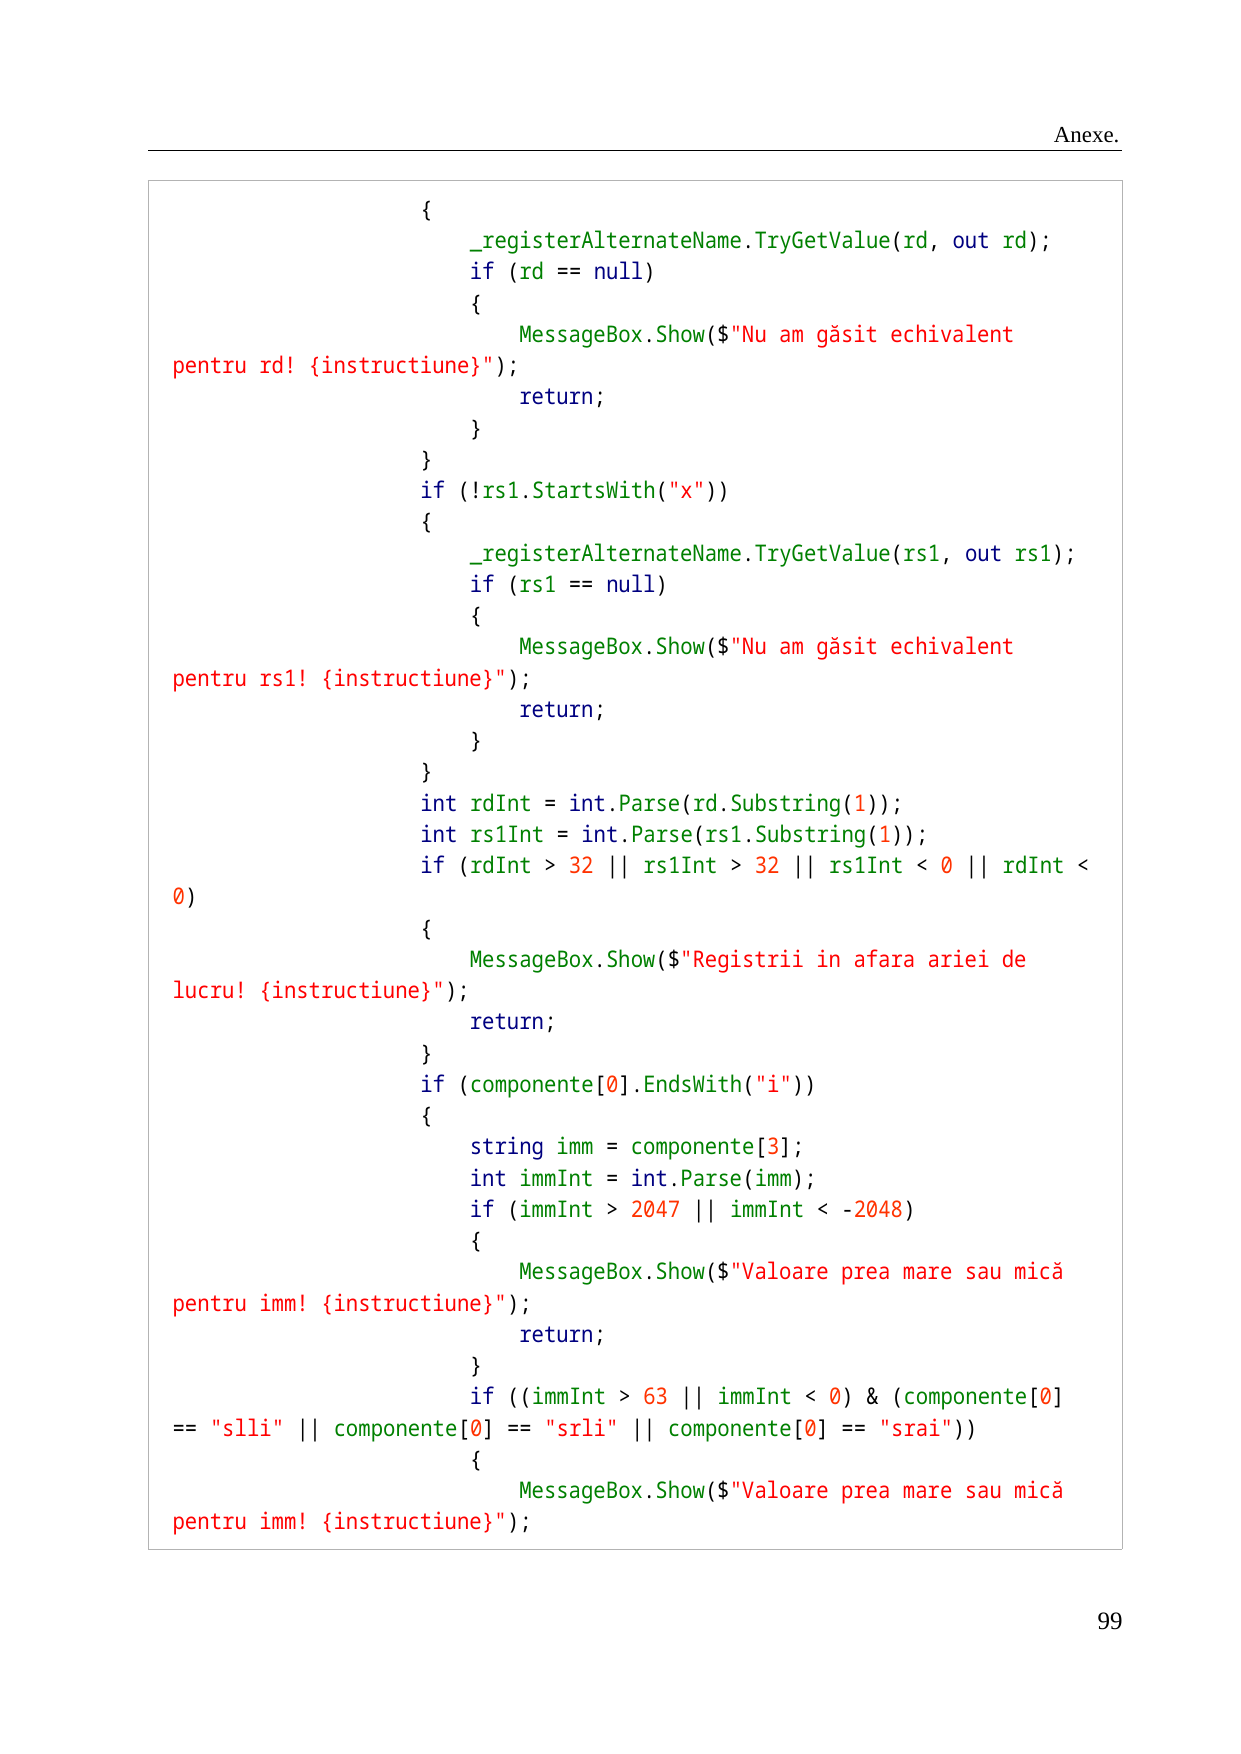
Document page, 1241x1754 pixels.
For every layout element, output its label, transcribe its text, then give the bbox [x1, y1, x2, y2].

text { [149, 274, 1122, 305]
text string imm = componente[3]; [149, 1118, 1122, 1149]
text } [149, 430, 1122, 461]
text if (rs1 == null) [149, 555, 1122, 586]
text { [149, 586, 1122, 618]
text if (immInt > 2047 || immInt < -2048) [149, 1180, 1122, 1211]
text { [149, 1211, 1122, 1243]
text { [149, 899, 1122, 930]
text int rdInt = int.Parse(rd.Substring(1)); [149, 774, 1122, 805]
text return; [149, 993, 1122, 1024]
text return; [149, 368, 1122, 399]
text MessageBox.Show($"Valoare prea mare sau mică pentru imm! {instructiune}"); [149, 1461, 1122, 1549]
text MessageBox.Show($"Nu am găsit echivalent pentru rd! {instructiune}"); [149, 305, 1122, 368]
text { [149, 181, 1122, 211]
text return; [149, 680, 1122, 711]
text } [149, 1024, 1122, 1055]
text if (!rs1.StartsWith("x")) [149, 461, 1122, 493]
text } [149, 743, 1122, 774]
text return; [149, 1305, 1122, 1336]
text MessageBox.Show($"Nu am găsit echivalent pentru rs1! {instructiune}"); [149, 618, 1122, 680]
text } [149, 1336, 1122, 1368]
text if (rdInt > 32 || rs1Int > 32 || rs1Int < 0 || rdInt < 0) [149, 836, 1122, 899]
text } [149, 399, 1122, 430]
text MessageBox.Show($"Valoare prea mare sau mică pentru imm! {instructiune}"); [149, 1243, 1122, 1305]
text } [149, 711, 1122, 743]
text if (rd == null) [149, 243, 1122, 274]
text int rs1Int = int.Parse(rs1.Substring(1)); [149, 805, 1122, 836]
text _registerAlternateName.TryGetValue(rs1, out rs1); [149, 524, 1122, 555]
text MessageBox.Show($"Registrii in afara ariei de lucru! {instructiune}"); [149, 930, 1122, 993]
text _registerAlternateName.TryGetValue(rd, out rd); [149, 211, 1122, 243]
text if (componente[0].EndsWith("i")) [149, 1055, 1122, 1086]
text { [149, 1430, 1122, 1461]
text { [149, 493, 1122, 524]
text int immInt = int.Parse(imm); [149, 1149, 1122, 1180]
text { [149, 1086, 1122, 1118]
text if ((immInt > 63 || immInt < 0) & (componente[0] == "slli" || componente[0] == "srli" || componente[0] == "srai")) [149, 1368, 1122, 1430]
